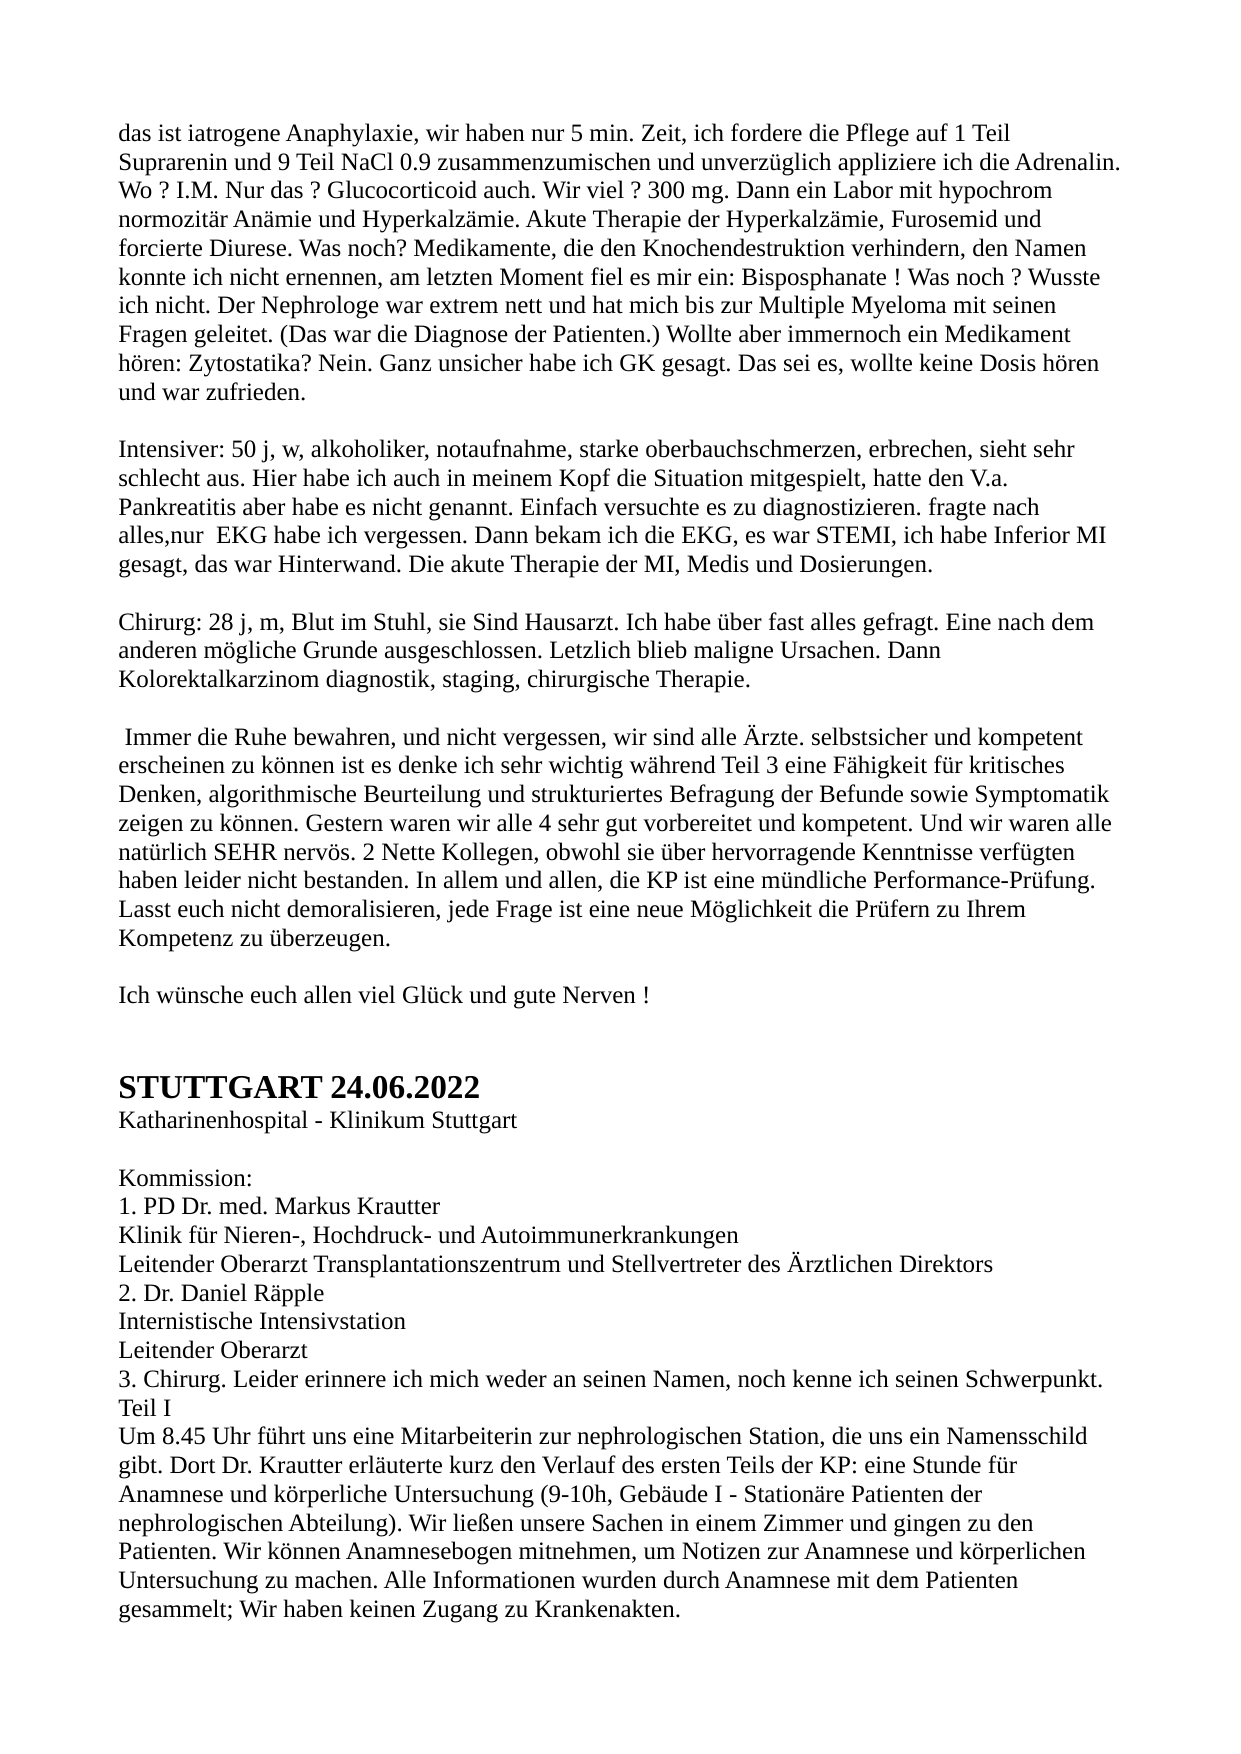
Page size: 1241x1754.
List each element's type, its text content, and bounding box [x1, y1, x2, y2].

text das ist iatrogene Anaphylaxie, wir haben nur 5 min. Zeit, ich fordere die Pflege auf 1 Teil Suprarenin und 9 Teil NaCl 0.9 zusammenzumischen und unverzüglich appliziere ich die Adrenalin. Wo ? I.M. Nur das ? Glucocorticoid auch. Wir viel ? 300 mg. Dann ein Labor mit hypochrom normozitär Anämie und Hyperkalzämie. Akute Therapie der Hyperkalzämie, Furosemid und forcierte Diurese. Was noch? Medikamente, die den Knochendestruktion verhindern, den Namen konnte ich nicht ernennen, am letzten Moment fiel es mir ein: Bisposphanate ! Was noch ? Wusste ich nicht. Der Nephrologe war extrem nett und hat mich bis zur Multiple Myeloma mit seinen Fragen geleitet. (Das war die Diagnose der Patienten.) Wollte aber immernoch ein Medikament hören: Zytostatika? Nein. Ganz unsicher habe ich GK gesagt. Das sei es, wollte keine Dosis hören und war zufrieden. [118, 118, 1122, 406]
text Ich wünsche euch allen viel Glück und gute Nerven ! [118, 981, 1122, 1009]
text STUTTGART 24.06.2022 [118, 1067, 1122, 1105]
text Internistische Intensivstation [118, 1306, 1122, 1335]
text 2. Dr. Daniel Räpple [118, 1278, 1122, 1306]
text Klinik für Nieren-, Hochdruck- und Autoimmunerkrankungen [118, 1220, 1122, 1249]
text Leitender Oberarzt [118, 1335, 1122, 1364]
text Um 8.45 Uhr führt uns eine Mitarbeiterin zur nephrologischen Station, die uns ein Namensschild gibt. Dort Dr. Krautter erläuterte kurz den Verlauf des ersten Teils der KP: eine Stunde für Anamnese und körperliche Untersuchung (9-10h, Gebäude I - Stationäre Patienten der nephrologischen Abteilung). Wir ließen unsere Sachen in einem Zimmer und gingen zu den Patienten. Wir können Anamnesebogen mitnehmen, um Notizen zur Anamnese und körperlichen Untersuchung zu machen. Alle Informationen wurden durch Anamnese mit dem Patienten gesammelt; Wir haben keinen Zugang zu Krankenakten. [118, 1421, 1122, 1623]
text Kommission: [118, 1163, 1122, 1191]
text Chirurg: 28 j, m, Blut im Stuhl, sie Sind Hausarzt. Ich habe über fast alles gefragt. Eine nach dem anderen mögliche Grunde ausgeschlossen. Letzlich blieb maligne Ursachen. Dann Kolorektalkarzinom diagnostik, staging, chirurgische Therapie. [118, 607, 1122, 693]
text Katharinenhospital - Klinikum Stuttgart [118, 1105, 1122, 1134]
text Immer die Ruhe bewahren, und nicht vergessen, wir sind alle Ärzte. selbstsicher und kompetent erscheinen zu können ist es denke ich sehr wichtig während Teil 3 eine Fähigkeit für kritisches Denken, algorithmische Beurteilung und strukturiertes Befragung der Befunde sowie Symptomatik zeigen zu können. Gestern waren wir alle 4 sehr gut vorbereitet und kompetent. Und wir waren alle natürlich SEHR nervös. 2 Nette Kollegen, obwohl sie über hervorragende Kenntnisse verfügten haben leider nicht bestanden. In allem und allen, die KP ist eine mündliche Performance-Prüfung. Lasst euch nicht demoralisieren, jede Frage ist eine neue Möglichkeit die Prüfern zu Ihrem Kompetenz zu überzeugen. [118, 722, 1122, 952]
text 1. PD Dr. med. Markus Krautter [118, 1191, 1122, 1220]
text Intensiver: 50 j, w, alkoholiker, notaufnahme, starke oberbauchschmerzen, erbrechen, sieht sehr schlecht aus. Hier habe ich auch in meinem Kopf die Situation mitgespielt, hatte den V.a. Pankreatitis aber habe es nicht genannt. Einfach versuchte es zu diagnostizieren. fragte nach alles,nur EKG habe ich vergessen. Dann bekam ich die EKG, es war STEMI, ich habe Inferior MI gesagt, das war Hinterwand. Die akute Therapie der MI, Medis und Dosierungen. [118, 434, 1122, 578]
text Teil I [118, 1393, 1122, 1421]
text Leitender Oberarzt Transplantationszentrum und Stellvertreter des Ärztlichen Direktors [118, 1249, 1122, 1278]
text 3. Chirurg. Leider erinnere ich mich weder an seinen Namen, noch kenne ich seinen Schwerpunkt. [118, 1364, 1122, 1393]
